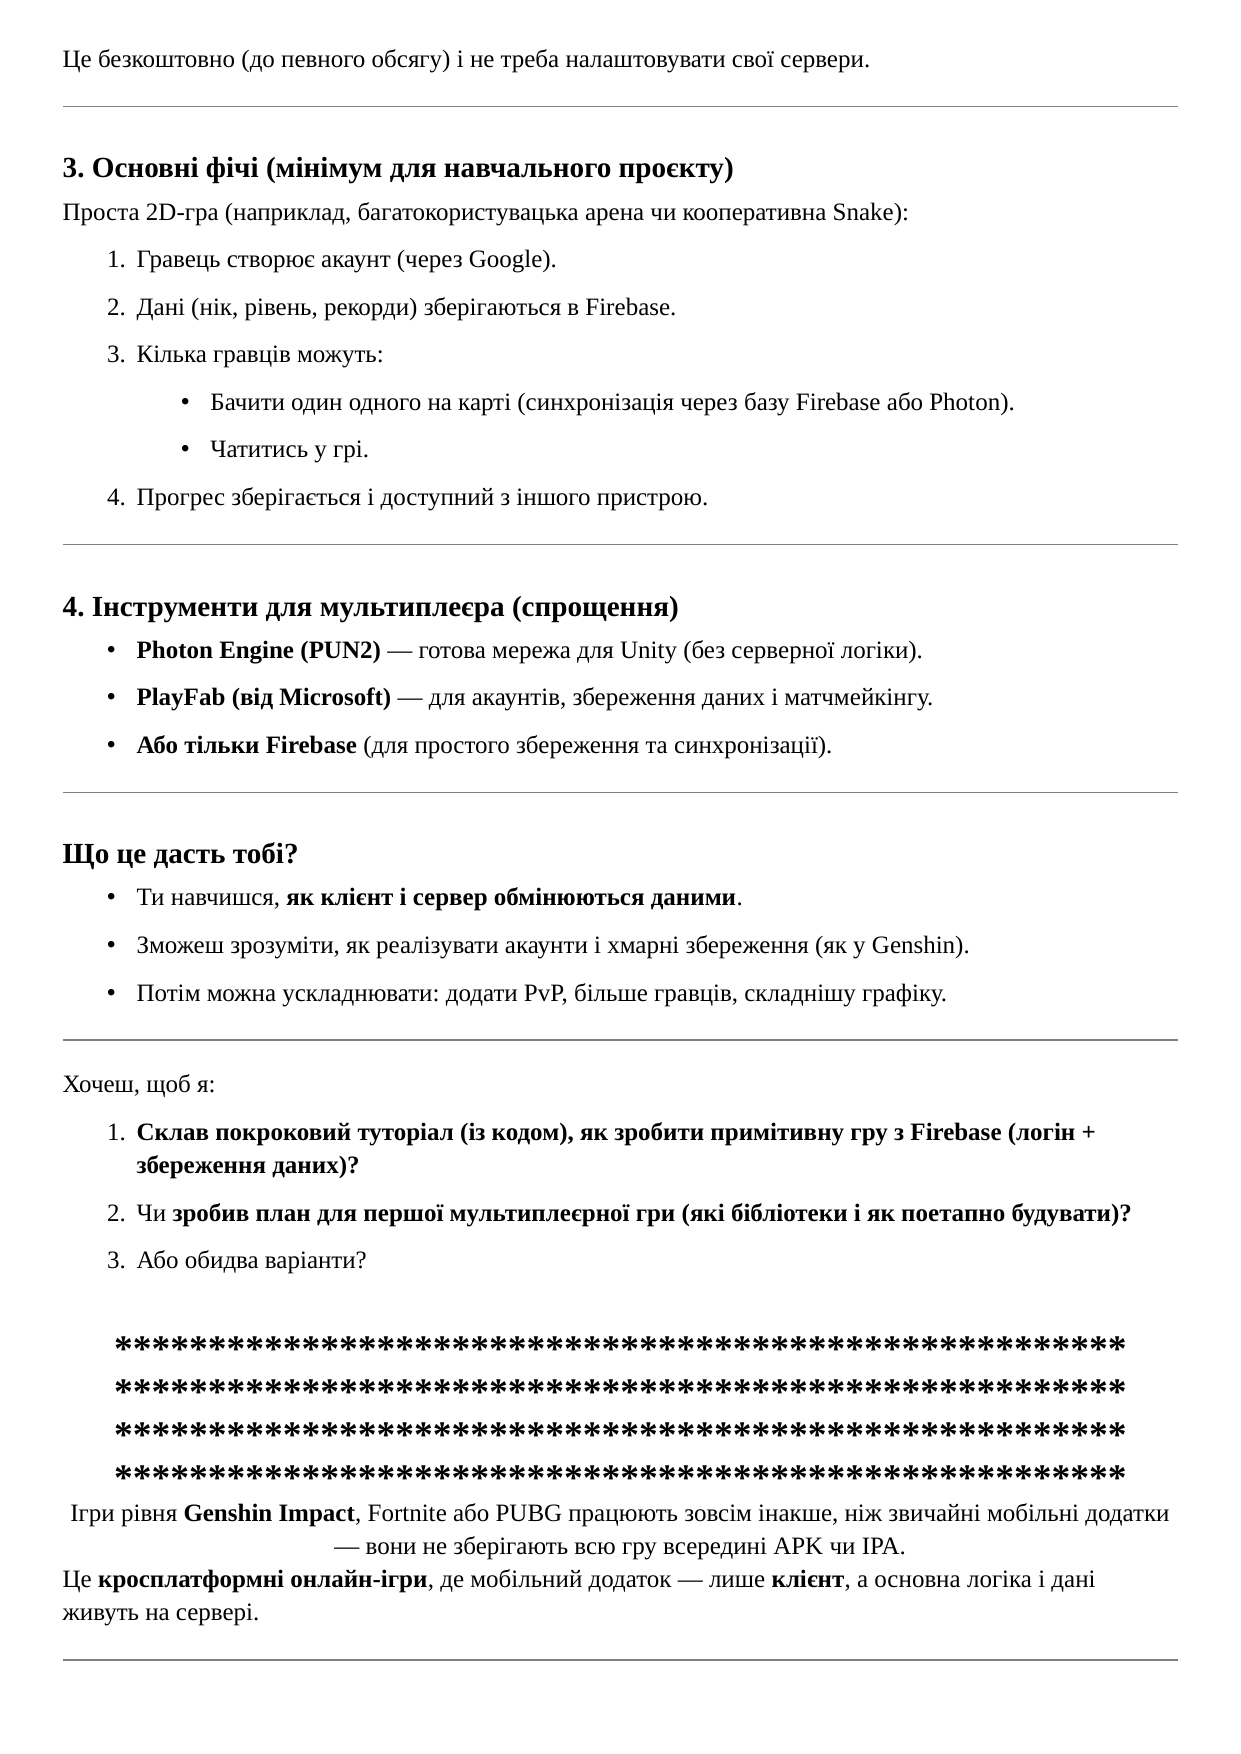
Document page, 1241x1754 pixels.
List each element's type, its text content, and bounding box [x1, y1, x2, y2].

list Чи зробив план для першої мультиплеєрної гри (які бібліотеки і як поетапно будувати)? [107, 1198, 1178, 1226]
subtitle 4. Інструменти для мультиплеєра (спрощення) [62, 589, 1178, 622]
text Ігри рівня Genshin Impact, Fortnite або PUBG працюють зовсім інакше, ніж звичайні мобільні додатки — вони не зберігають всю гру всередині APK чи IPA. [62, 1498, 1178, 1560]
list Прогрес зберігається і доступний з іншого пристрою. [107, 482, 1178, 511]
subtitle ****************************************************** [62, 1412, 1178, 1455]
list Гравець створює акаунт (через Google). [107, 244, 1178, 273]
text Це безкоштовно (до певного обсягу) і не треба налаштовувати свої сервери. [62, 44, 1178, 73]
text Хочеш, щоб я: [62, 1069, 1178, 1098]
list Або тільки Firebase (для простого збереження та синхронізації). [107, 730, 1178, 759]
list Photon Engine (PUN2) — готова мережа для Unity (без серверної логіки). [107, 635, 1178, 663]
list Чатитись у грі. [181, 434, 1178, 463]
list Зможеш зрозуміти, як реалізувати акаунти і хмарні збереження (як у Genshin). [107, 930, 1178, 959]
list PlayFab (від Microsoft) — для акаунтів, збереження даних і матчмейкінгу. [107, 682, 1178, 711]
list Бачити один одного на карті (синхронізація через базу Firebase або Photon). [181, 387, 1178, 416]
list Потім можна ускладнювати: додати PvP, більше гравців, складнішу графіку. [107, 978, 1178, 1006]
text Це кросплатформні онлайн-ігри, де мобільний додаток — лише клієнт, а основна логіка і дані живуть на сервері. [62, 1564, 1178, 1626]
list Або обидва варіанти? [107, 1245, 1178, 1274]
list Склав покроковий туторіал (із кодом), як зробити примітивну гру з Firebase (логін + збереження даних)? [107, 1117, 1178, 1179]
list Дані (нік, рівень, рекорди) зберігаються в Firebase. [107, 292, 1178, 321]
text Проста 2D-гра (наприклад, багатокористувацька арена чи кооперативна Snake): [62, 197, 1178, 225]
subtitle 3. Основні фічі (мінімум для навчального проєкту) [62, 151, 1178, 184]
list Ти навчишся, як клієнт і сервер обмінюються даними. [107, 882, 1178, 911]
subtitle ****************************************************** [62, 1326, 1178, 1369]
list Кілька гравців можуть: [107, 339, 1178, 368]
subtitle ****************************************************** [62, 1369, 1178, 1412]
subtitle Що це дасть тобі? [62, 836, 1178, 870]
subtitle ****************************************************** [62, 1455, 1178, 1498]
